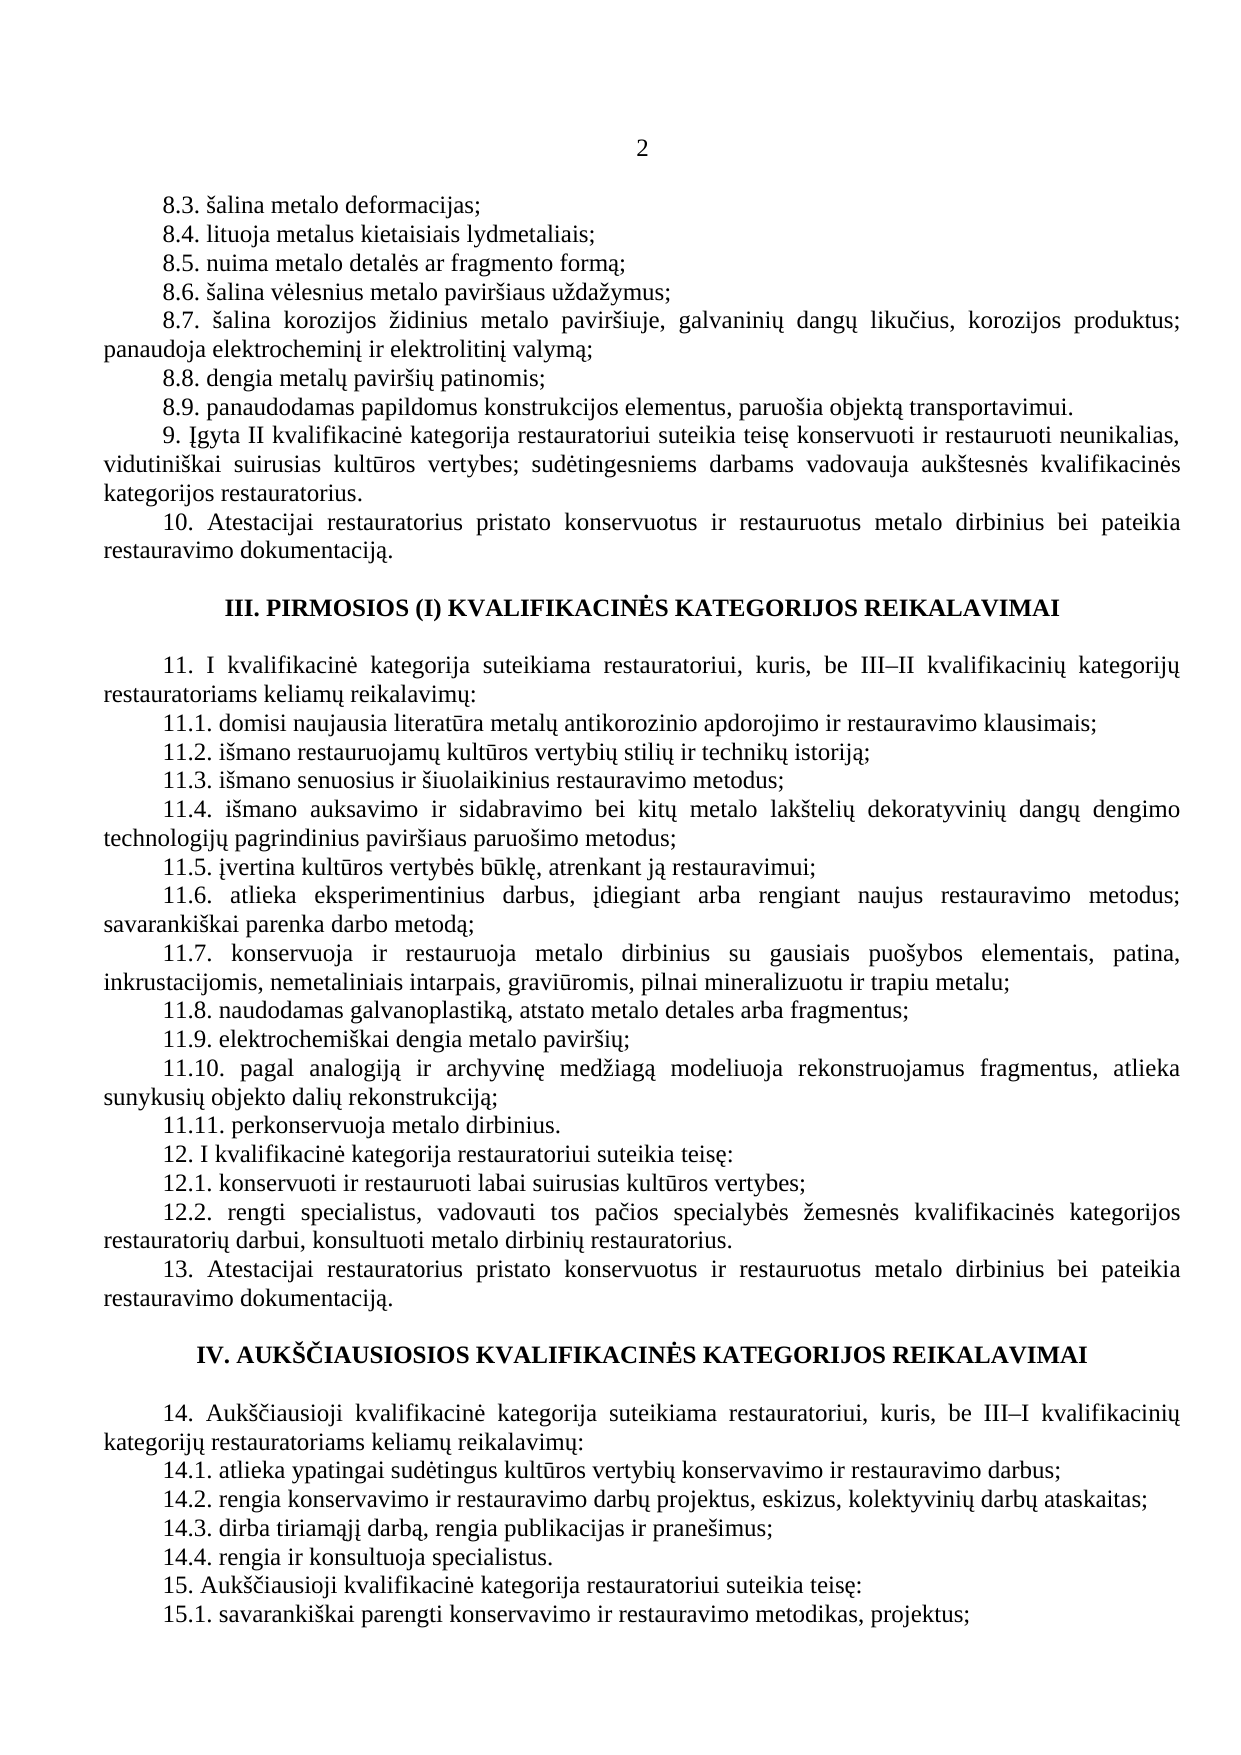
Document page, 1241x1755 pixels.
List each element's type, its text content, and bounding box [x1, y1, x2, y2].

text 14.4. rengia ir konsultuoja specialistus. [103, 1542, 1181, 1570]
text 15.1. savarankiškai parengti konservavimo ir restauravimo metodikas, projektus; [103, 1599, 1181, 1628]
text 12.1. konservuoti ir restauruoti labai suirusias kultūros vertybes; [103, 1168, 1181, 1197]
text 12.2. rengti specialistus, vadovauti tos pačios specialybės žemesnės kvalifikacinės kategorijos restauratorių darbui, konsultuoti metalo dirbinių restauratorius. [103, 1197, 1181, 1254]
text 11.8. naudodamas galvanoplastiką, atstato metalo detales arba fragmentus; [103, 995, 1181, 1024]
text 14.2. rengia konservavimo ir restauravimo darbų projektus, eskizus, kolektyvinių darbų ataskaitas; [103, 1484, 1181, 1513]
text 14. Aukščiausioji kvalifikacinė kategorija suteikiama restauratoriui, kuris, be III–I kvalifikacinių kategorijų restauratoriams keliamų reikalavimų: [103, 1398, 1181, 1455]
text IV. AUKŠČIAUSIOSIOS KVALIFIKACINĖS KATEGORIJOS REIKALAVIMAI [103, 1340, 1181, 1369]
text 8.5. nuima metalo detalės ar fragmento formą; [103, 248, 1181, 277]
text 11. I kvalifikacinė kategorija suteikiama restauratoriui, kuris, be III–II kvalifikacinių kategorijų restauratoriams keliamų reikalavimų: [103, 650, 1181, 708]
text 11.11. perkonservuoja metalo dirbinius. [103, 1110, 1181, 1139]
text 11.4. išmano auksavimo ir sidabravimo bei kitų metalo lakštelių dekoratyvinių dangų dengimo technologijų pagrindinius paviršiaus paruošimo metodus; [103, 794, 1181, 852]
text 11.9. elektrochemiškai dengia metalo paviršių; [103, 1024, 1181, 1053]
text 11.1. domisi naujausia literatūra metalų antikorozinio apdorojimo ir restauravimo klausimais; [103, 708, 1181, 737]
text 11.5. įvertina kultūros vertybės būklę, atrenkant ją restauravimui; [103, 852, 1181, 880]
text 11.2. išmano restauruojamų kultūros vertybių stilių ir technikų istoriją; [103, 737, 1181, 765]
text 11.7. konservuoja ir restauruoja metalo dirbinius su gausiais puošybos elementais, patina, inkrustacijomis, nemetaliniais intarpais, graviūromis, pilnai mineralizuotu ir trapiu metalu; [103, 938, 1181, 995]
text 14.3. dirba tiriamąjį darbą, rengia publikacijas ir pranešimus; [103, 1513, 1181, 1542]
text 8.7. šalina korozijos židinius metalo paviršiuje, galvaninių dangų likučius, korozijos produktus; panaudoja elektrocheminį ir elektrolitinį valymą; [103, 305, 1181, 363]
text 11.10. pagal analogiją ir archyvinę medžiagą modeliuoja rekonstruojamus fragmentus, atlieka sunykusių objekto dalių rekonstrukciją; [103, 1053, 1181, 1110]
text 11.3. išmano senuosius ir šiuolaikinius restauravimo metodus; [103, 765, 1181, 794]
text 8.3. šalina metalo deformacijas; [103, 190, 1181, 219]
text III. PIRMOSIOS (I) KVALIFIKACINĖS KATEGORIJOS REIKALAVIMAI [103, 593, 1181, 622]
text 11.6. atlieka eksperimentinius darbus, įdiegiant arba rengiant naujus restauravimo metodus; savarankiškai parenka darbo metodą; [103, 880, 1181, 938]
text 8.8. dengia metalų paviršių patinomis; [103, 363, 1181, 392]
text 15. Aukščiausioji kvalifikacinė kategorija restauratoriui suteikia teisę: [103, 1570, 1181, 1599]
text 8.9. panaudodamas papildomus konstrukcijos elementus, paruošia objektą transportavimui. [103, 392, 1181, 420]
text 8.6. šalina vėlesnius metalo paviršiaus uždažymus; [103, 277, 1181, 305]
text 8.4. lituoja metalus kietaisiais lydmetaliais; [103, 219, 1181, 248]
text 12. I kvalifikacinė kategorija restauratoriui suteikia teisę: [103, 1139, 1181, 1168]
text 14.1. atlieka ypatingai sudėtingus kultūros vertybių konservavimo ir restauravimo darbus; [103, 1455, 1181, 1484]
text 9. Įgyta II kvalifikacinė kategorija restauratoriui suteikia teisę konservuoti ir restauruoti neunikalias, vidutiniškai suirusias kultūros vertybes; sudėtingesniems darbams vadovauja aukštesnės kvalifikacinės kategorijos restauratorius. [103, 420, 1181, 507]
text 13. Atestacijai restauratorius pristato konservuotus ir restauruotus metalo dirbinius bei pateikia restauravimo dokumentaciją. [103, 1254, 1181, 1312]
text 10. Atestacijai restauratorius pristato konservuotus ir restauruotus metalo dirbinius bei pateikia restauravimo dokumentaciją. [103, 507, 1181, 564]
